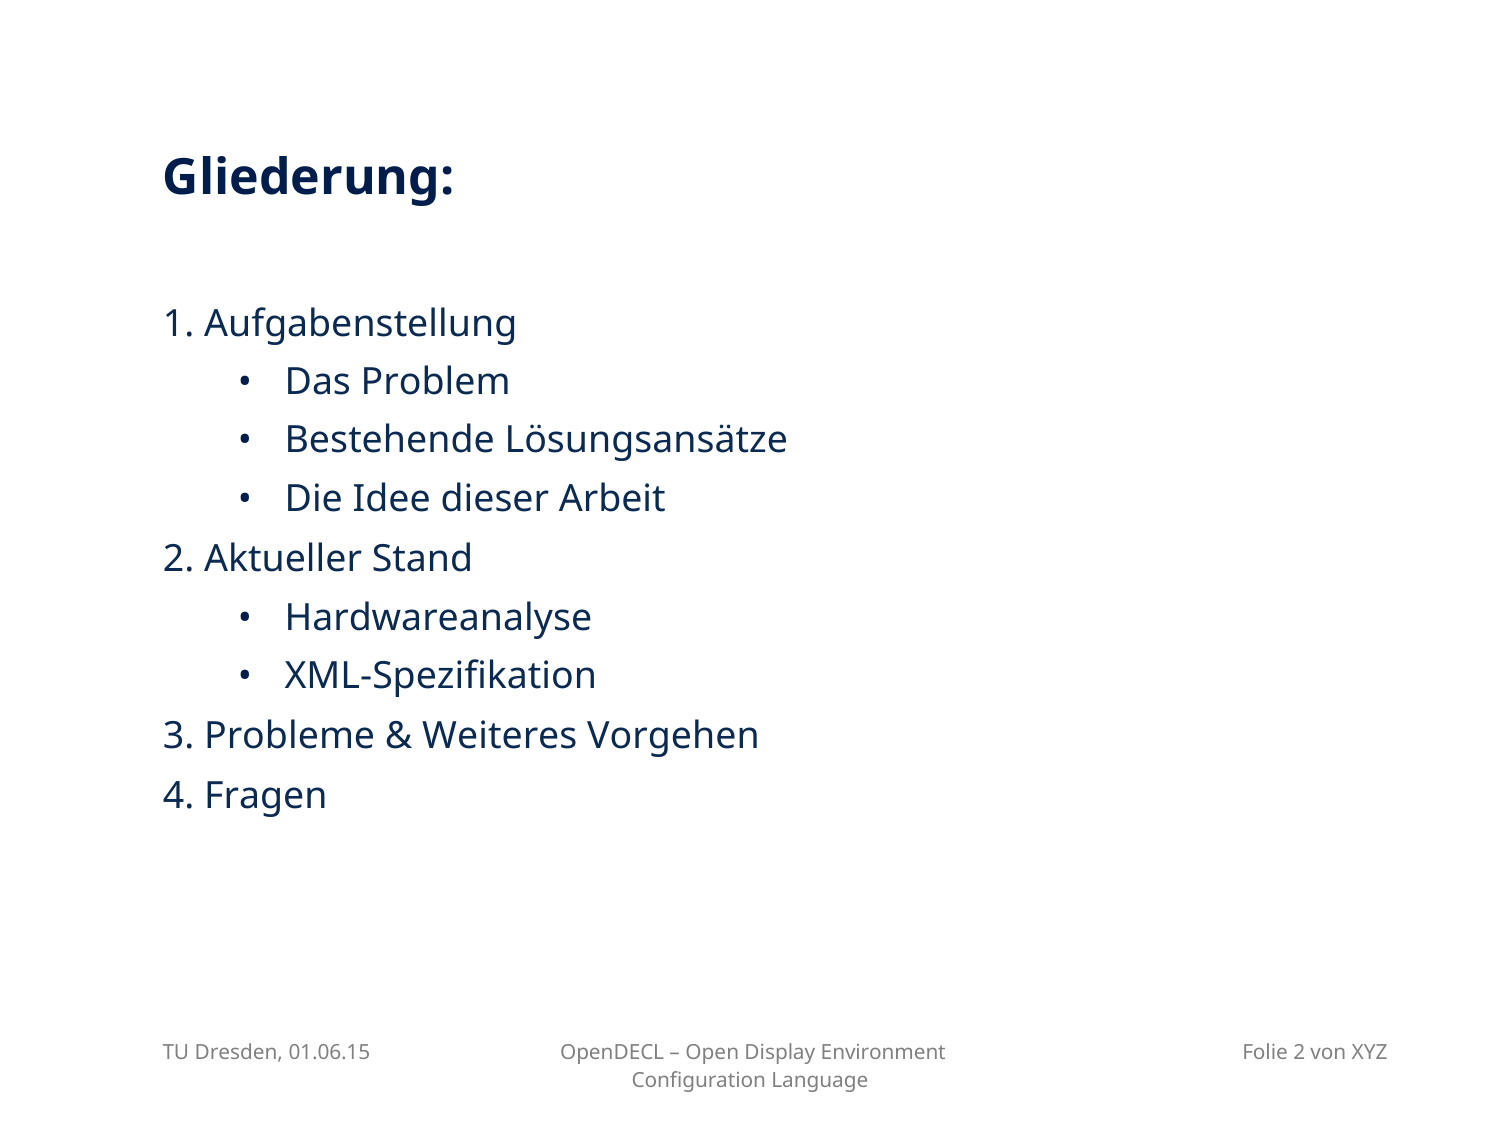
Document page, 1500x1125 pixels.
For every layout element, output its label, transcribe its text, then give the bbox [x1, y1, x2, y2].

list Gliederung: 1. Aufgabenstellung Das Problem Bestehende Lösungsansätze Die Idee dieser Arbeit 2. Aktueller Stand Hardwareanalyse XML-Spezifikation 3. Probleme & Weiteres Vorgehen 4. Fragen [162, 133, 1388, 918]
